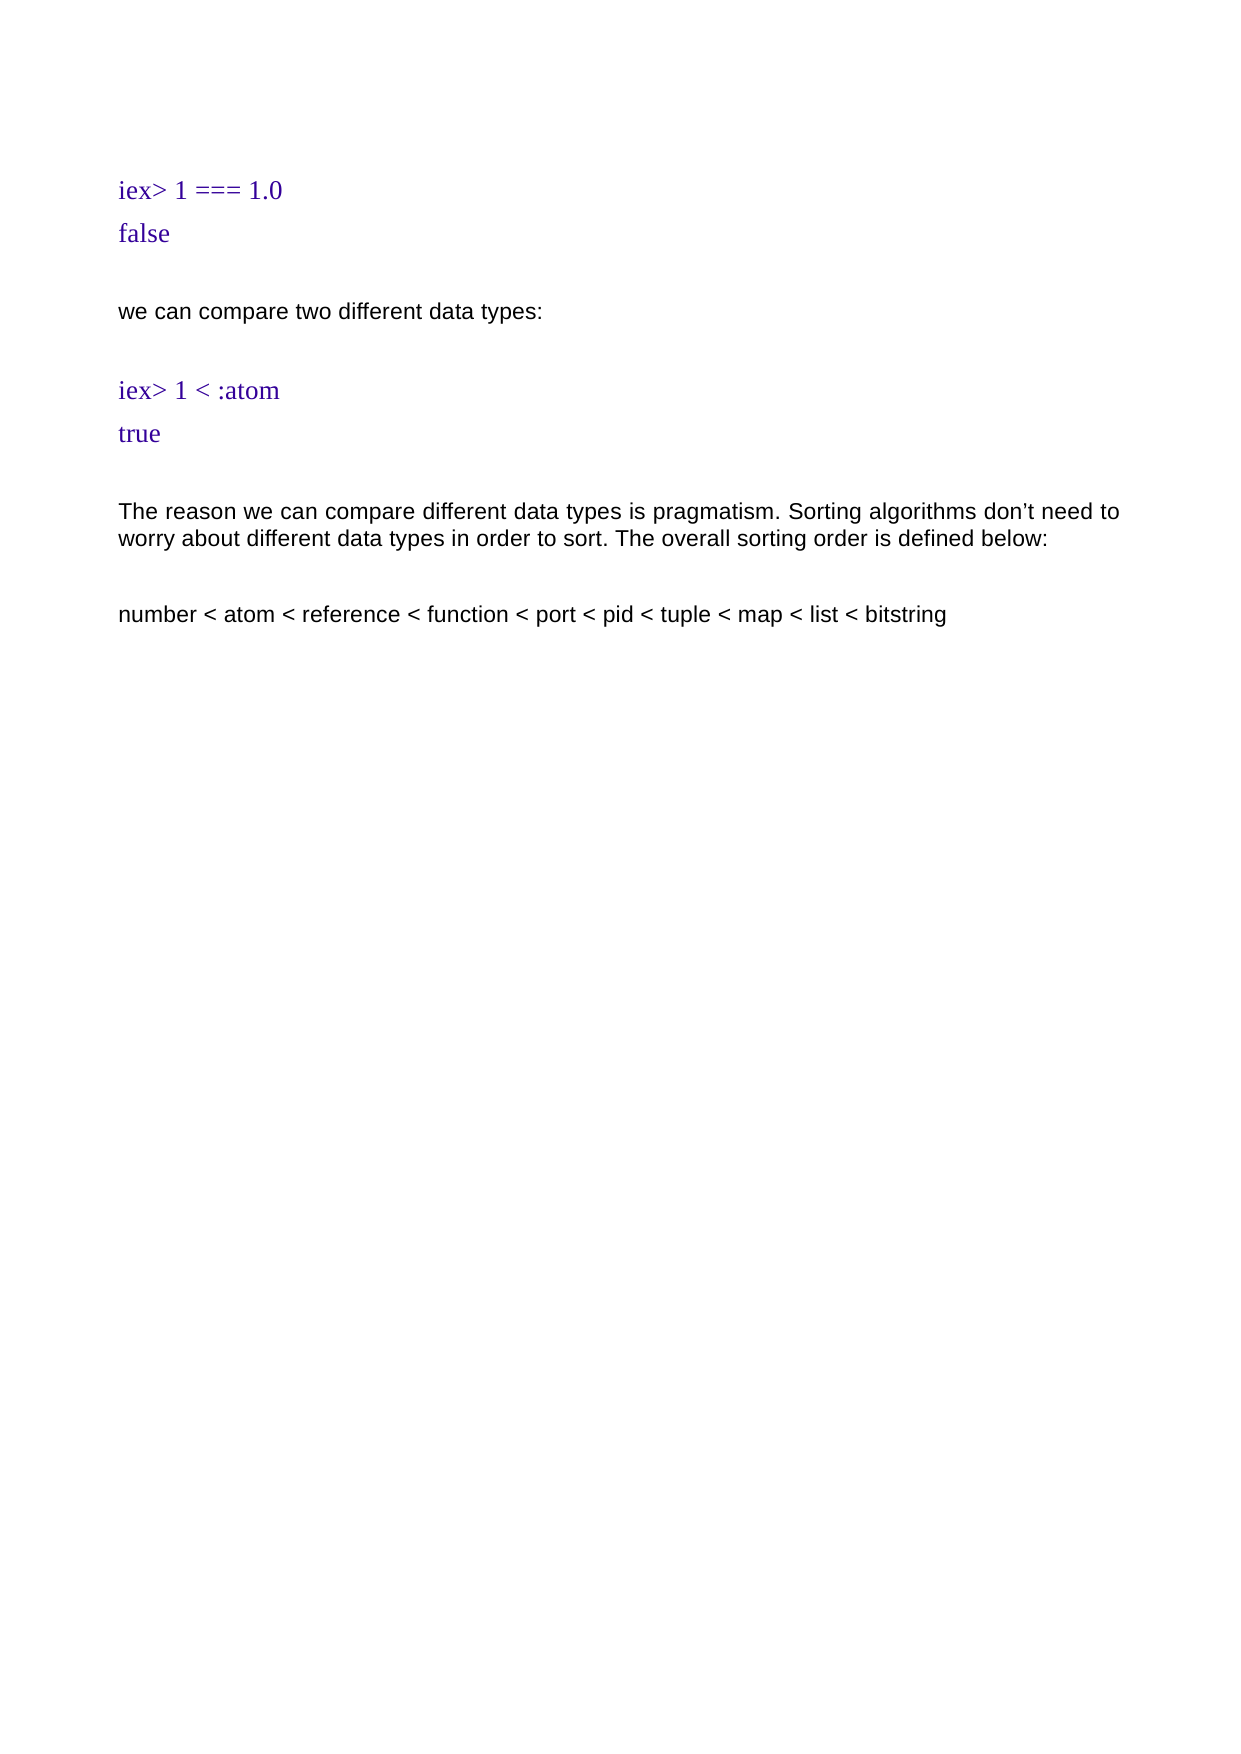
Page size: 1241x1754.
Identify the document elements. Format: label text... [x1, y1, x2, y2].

text false [118, 217, 1122, 248]
text iex> 1 === 1.0 [118, 174, 1122, 205]
text true [118, 417, 1122, 448]
text iex> 1 < :atom [118, 374, 1122, 405]
text The reason we can compare different data types is pragmatism. Sorting algorithms don’t need to worry about different data types in order to sort. The overall sorting order is defined below: [118, 498, 1122, 551]
text we can compare two different data types: [118, 298, 1122, 324]
text number < atom < reference < function < port < pid < tuple < map < list < bitstring [118, 601, 1122, 627]
